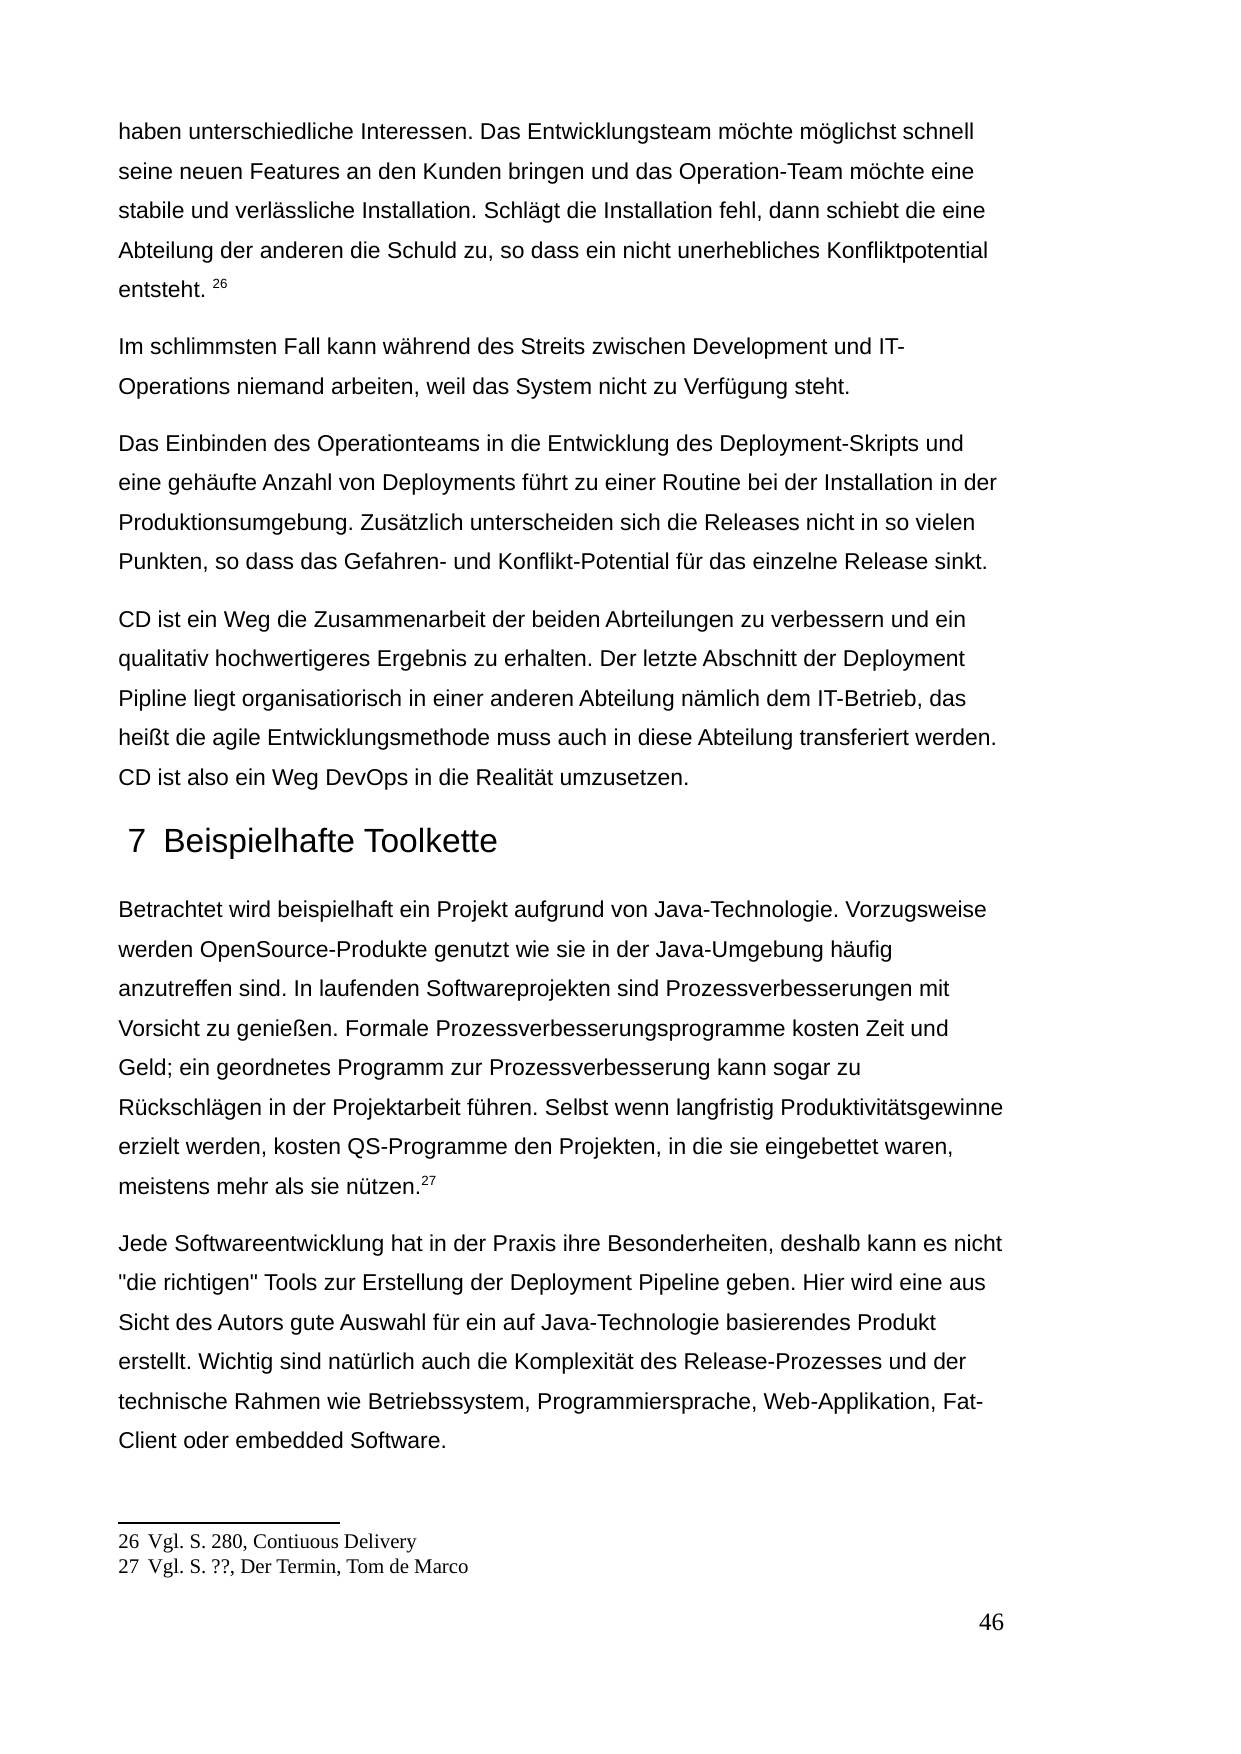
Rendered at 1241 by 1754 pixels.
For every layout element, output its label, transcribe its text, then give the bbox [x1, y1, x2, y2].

text Betrachtet wird beispielhaft ein Projekt aufgrund von Java-Technologie. Vorzugsweise werden OpenSource-Produkte genutzt wie sie in der Java-Umgebung häufig anzutreffen sind. In laufenden Softwareprojekten sind Prozessverbesserungen mit Vorsicht zu genießen. Formale Prozessverbesserungsprogramme kosten Zeit und Geld; ein geordnetes Programm zur Prozessverbesserung kann sogar zu Rückschlägen in der Projektarbeit führen. Selbst wenn langfristig Produktivitätsgewinne erzielt werden, kosten QS-Programme den Projekten, in die sie eingebettet waren, meistens mehr als sie nützen. [118, 896, 1004, 1199]
text Das Einbinden des Operationteams in die Entwicklung des Deployment-Skripts und eine gehäufte Anzahl von Deployments führt zu einer Routine bei der Installation in der Produktionsumgebung. Zusätzlich unterscheiden sich die Releases nicht in so vielen Punkten, so dass das Gefahren- und Konflikt-Potential für das einzelne Release sinkt. [118, 430, 1004, 575]
text Jede Softwareentwicklung hat in der Praxis ihre Besonderheiten, deshalb kann es nicht "die richtigen" Tools zur Erstellung der Deployment Pipeline geben. Hier wird eine aus Sicht des Autors gute Auswahl für ein auf Java-Technologie basierendes Produkt erstellt. Wichtig sind natürlich auch die Komplexität des Release-Prozesses und der technische Rahmen wie Betriebssystem, Programmiersprache, Web-Applikation, Fat-Client oder embedded Software. [118, 1230, 1004, 1453]
text CD ist ein Weg die Zusammenarbeit der beiden Abrteilungen zu verbessern und ein qualitativ hochwertigeres Ergebnis zu erhalten. Der letzte Abschnitt der Deployment Pipline liegt organisatiorisch in einer anderen Abteilung nämlich dem IT-Betrieb, das heißt die agile Entwicklungsmethode muss auch in diese Abteilung transferiert werden. CD ist also ein Weg DevOps in die Realität umzusetzen. [118, 606, 1004, 790]
text Vgl. S. 280, Contiuous Delivery [118, 1529, 1004, 1553]
subtitle Beispielhafte Toolkette [118, 821, 1004, 859]
text Im schlimmsten Fall kann während des Streits zwischen Development und IT-Operations niemand arbeiten, weil das System nicht zu Verfügung steht. [118, 333, 1004, 399]
text Vgl. S. ??, Der Termin, Tom de Marco [118, 1553, 1004, 1578]
text haben unterschiedliche Interessen. Das Entwicklungsteam möchte möglichst schnell seine neuen Features an den Kunden bringen und das Operation-Team möchte eine stabile und verlässliche Installation. Schlägt die Installation fehl, dann schiebt die eine Abteilung der anderen die Schuld zu, so dass ein nicht unerhebliches Konfliktpotential entsteht. [118, 118, 1004, 302]
